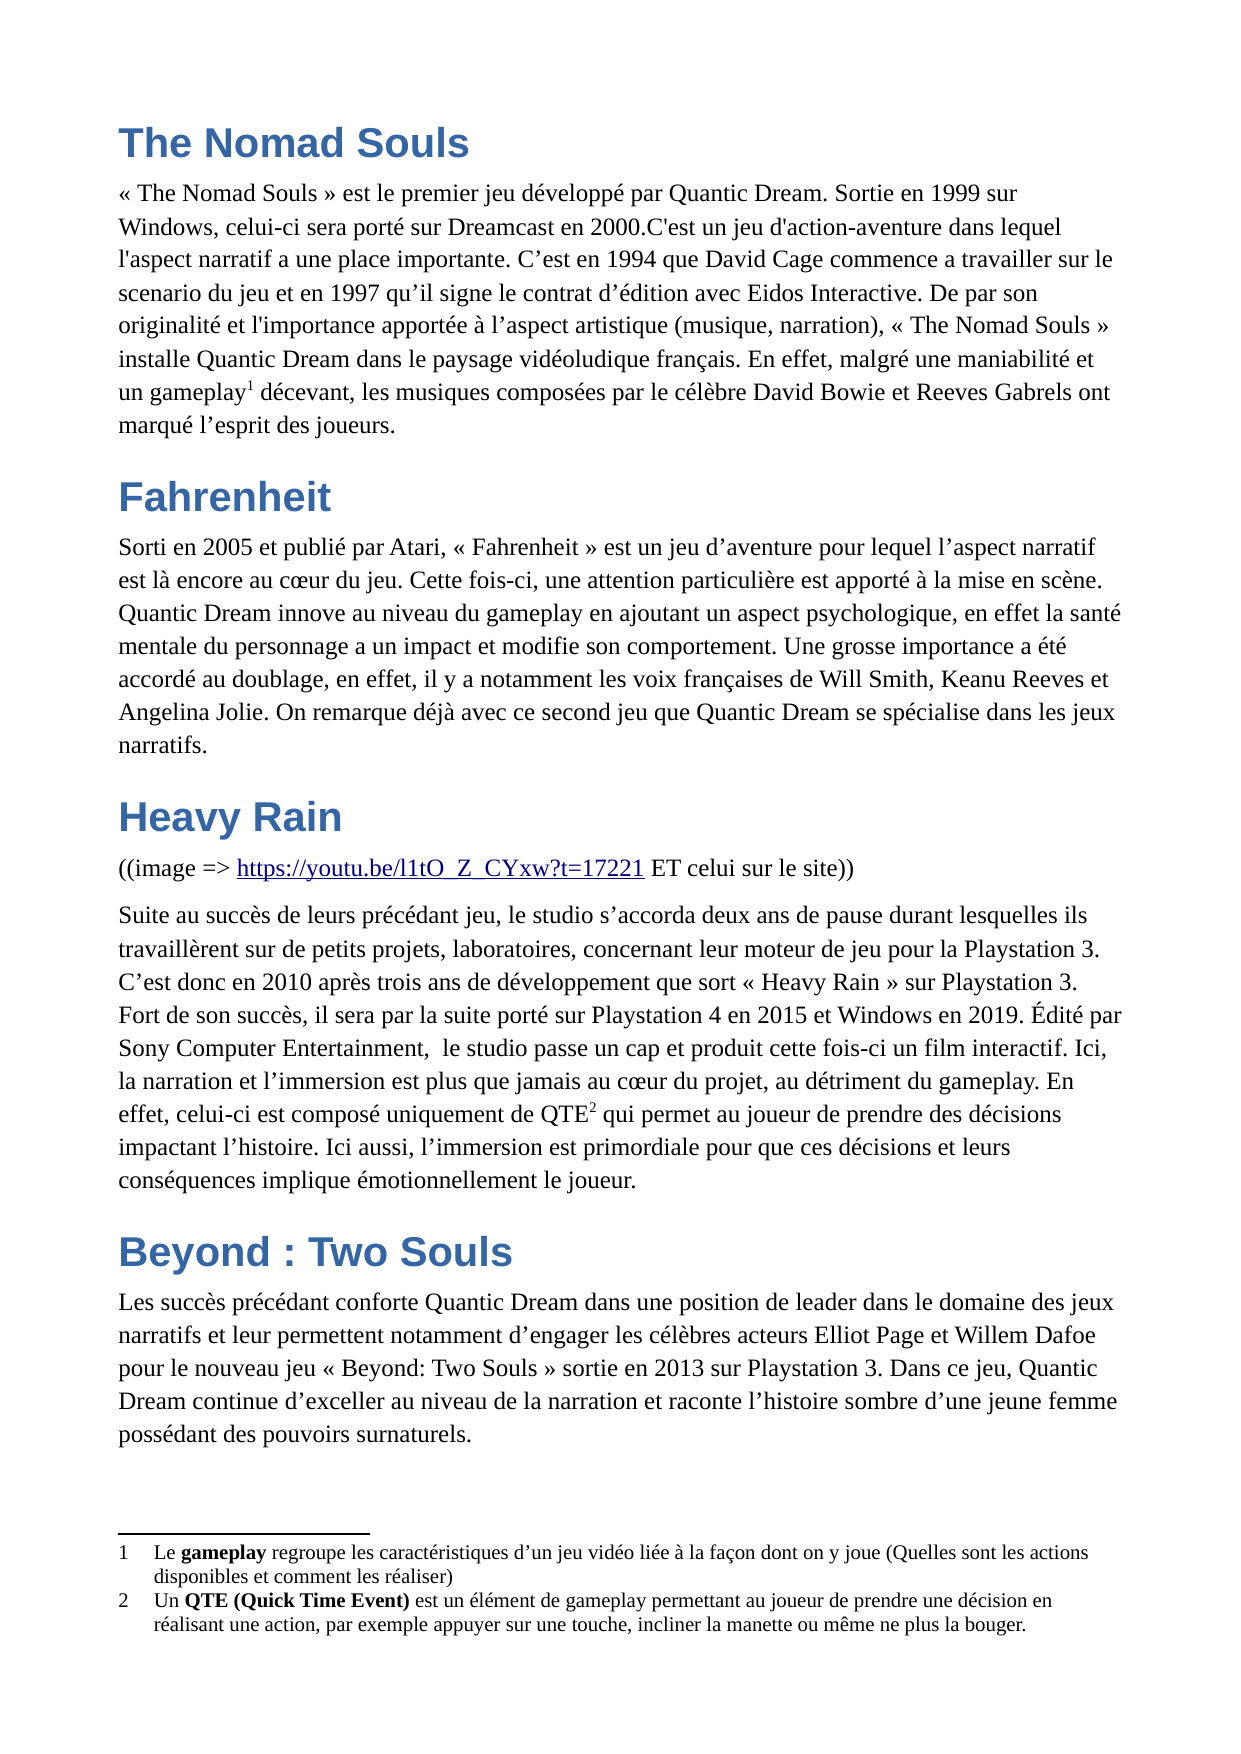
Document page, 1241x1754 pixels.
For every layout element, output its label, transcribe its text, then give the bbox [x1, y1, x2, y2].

text ((image => https://youtu.be/l1tO_Z_CYxw?t=17221 ET celui sur le site)) [118, 853, 1122, 882]
subtitle The Nomad Souls [118, 118, 1122, 166]
text Les succès précédant conforte Quantic Dream dans une position de leader dans le domaine des jeux narratifs et leur permettent notamment d’engager les célèbres acteurs Elliot Page et Willem Dafoe pour le nouveau jeu « Beyond: Two Souls » sortie en 2013 sur Playstation 3. Dans ce jeu, Quantic Dream continue d’exceller au niveau de la narration et raconte l’histoire sombre d’une jeune femme possédant des pouvoirs surnaturels. [118, 1287, 1122, 1448]
subtitle Fahrenheit [118, 472, 1122, 520]
subtitle Heavy Rain [118, 793, 1122, 841]
text Suite au succès de leurs précédant jeu, le studio s’accorda deux ans de pause durant lesquelles ils travaillèrent sur de petits projets, laboratoires, concernant leur moteur de jeu pour la Playstation 3. C’est donc en 2010 après trois ans de développement que sort « Heavy Rain » sur Playstation 3. Fort de son succès, il sera par la suite porté sur Playstation 4 en 2015 et Windows en 2019. Édité par Sony Computer Entertainment, le studio passe un cap et produit cette fois-ci un film interactif. Ici, la narration et l’immersion est plus que jamais au cœur du projet, au détriment du gameplay. En effet, celui-ci est composé uniquement de QTE qui permet au joueur de prendre des décisions impactant l’histoire. Ici aussi, l’immersion est primordiale pour que ces décisions et leurs conséquences implique émotionnellement le joueur. [118, 901, 1122, 1193]
text Sorti en 2005 et publié par Atari, « Fahrenheit » est un jeu d’aventure pour lequel l’aspect narratif est là encore au cœur du jeu. Cette fois-ci, une attention particulière est apporté à la mise en scène. Quantic Dream innove au niveau du gameplay en ajoutant un aspect psychologique, en effet la santé mentale du personnage a un impact et modifie son comportement. Une grosse importance a été accordé au doublage, en effet, il y a notamment les voix françaises de Will Smith, Keanu Reeves et Angelina Jolie. On remarque déjà avec ce second jeu que Quantic Dream se spécialise dans les jeux narratifs. [118, 532, 1122, 759]
subtitle Beyond : Two Souls [118, 1227, 1122, 1275]
text « The Nomad Souls » est le premier jeu développé par Quantic Dream. Sortie en 1999 sur Windows, celui-ci sera porté sur Dreamcast en 2000.C'est un jeu d'action-aventure dans lequel l'aspect narratif a une place importante. C’est en 1994 que David Cage commence a travailler sur le scenario du jeu et en 1997 qu’il signe le contrat d’édition avec Eidos Interactive. De par son originalité et l'importance apportée à l’aspect artistique (musique, narration), « The Nomad Souls » installe Quantic Dream dans le paysage vidéoludique français. En effet, malgré une maniabilité et un gameplay décevant, les musiques composées par le célèbre David Bowie et Reeves Gabrels ont marqué l’esprit des joueurs. [118, 178, 1122, 438]
text Le gameplay regroupe les caractéristiques d’un jeu vidéo liée à la façon dont on y joue (Quelles sont les actions disponibles et comment les réaliser) [118, 1539, 1122, 1588]
text Un QTE (Quick Time Event) est un élément de gameplay permettant au joueur de prendre une décision en réalisant une action, par exemple appuyer sur une touche, incliner la manette ou même ne plus la bouger. [118, 1588, 1122, 1636]
